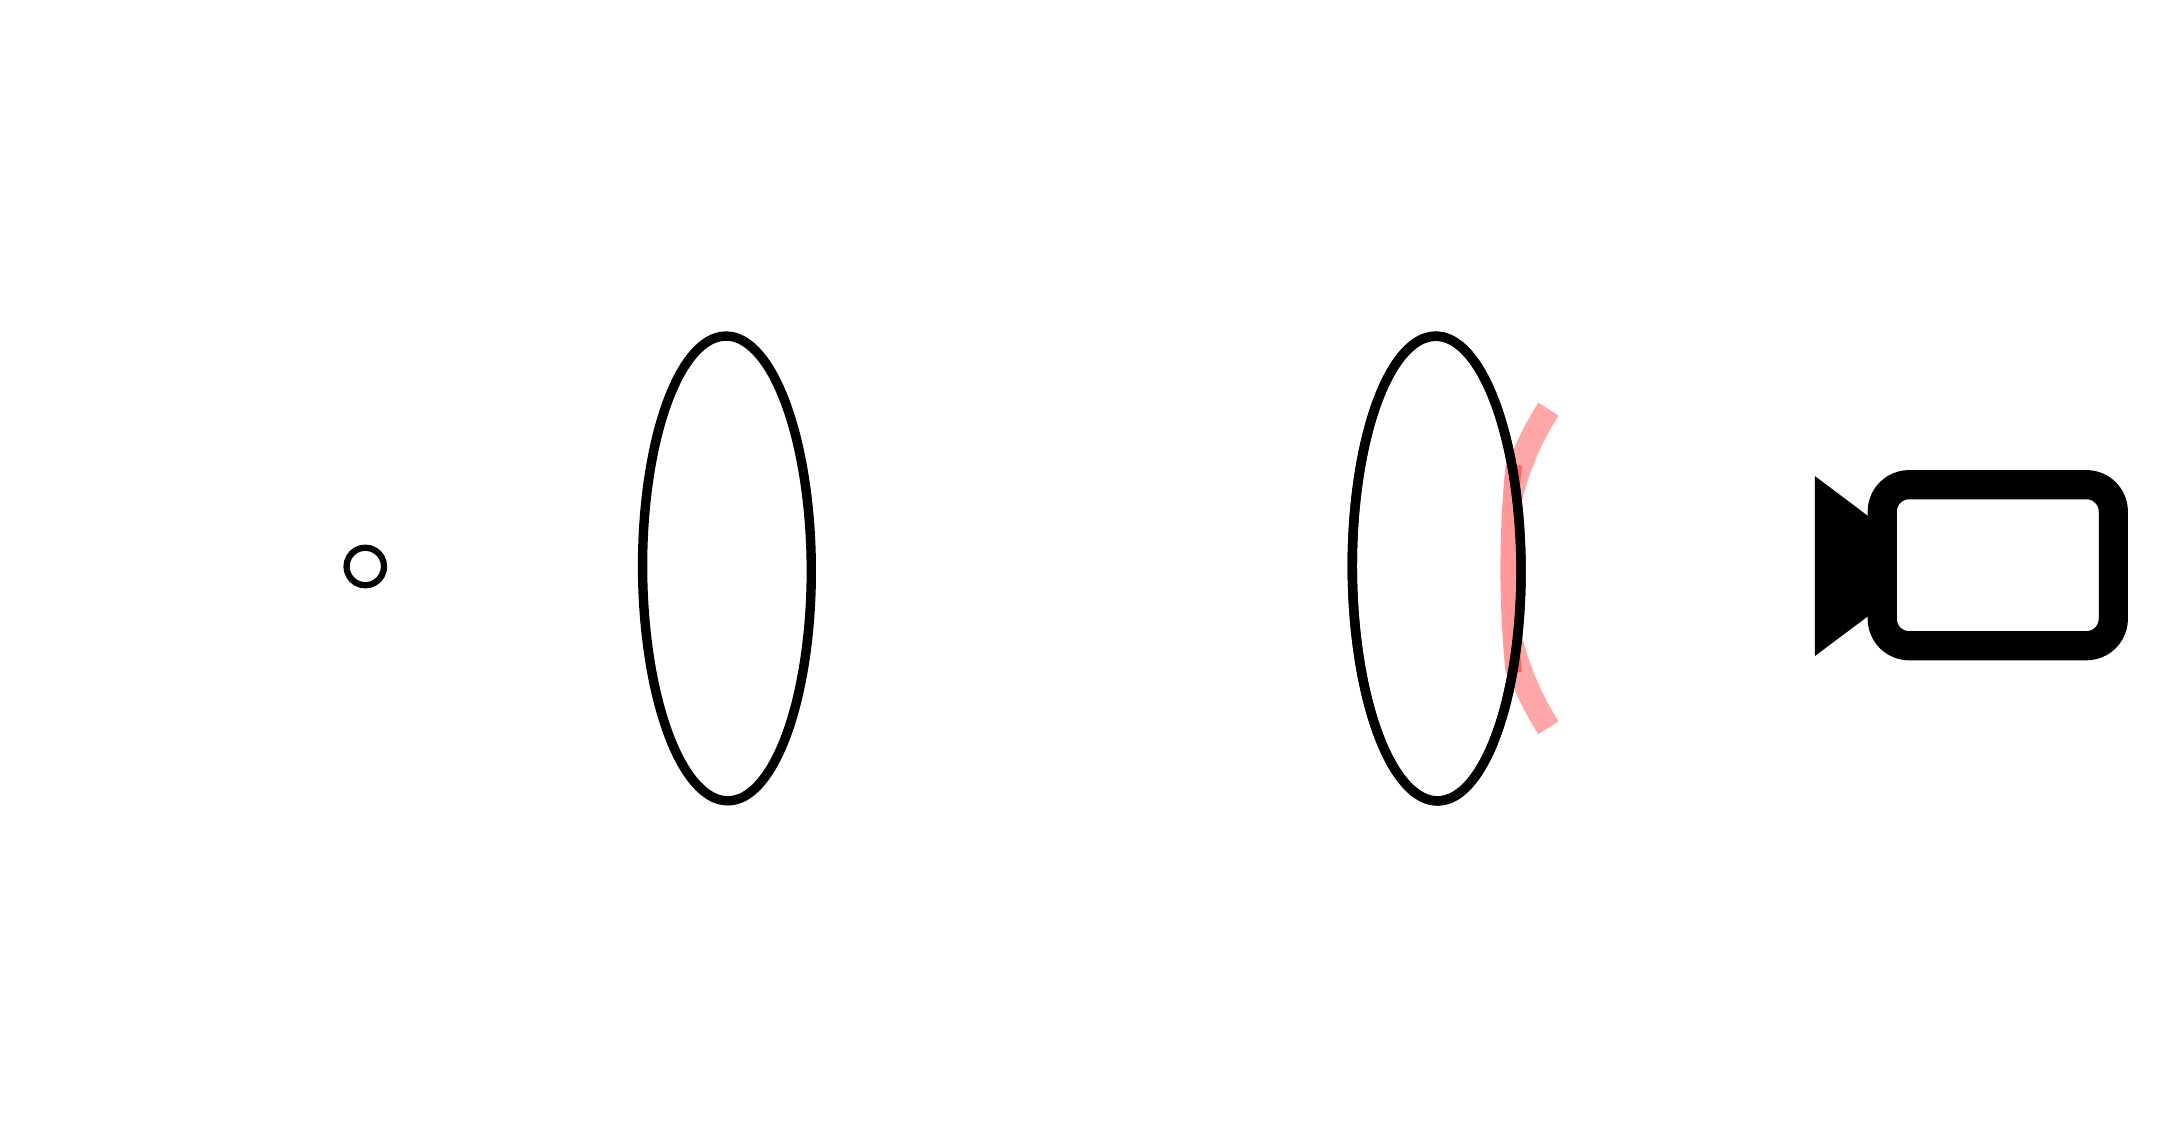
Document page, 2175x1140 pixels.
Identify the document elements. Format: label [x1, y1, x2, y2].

text_box [1882, 484, 2114, 646]
text_box [1514, 639, 1559, 735]
text_box [1357, 341, 1516, 796]
text_box [1514, 402, 1559, 501]
text_box [1814, 476, 1875, 657]
text_box [642, 336, 812, 801]
